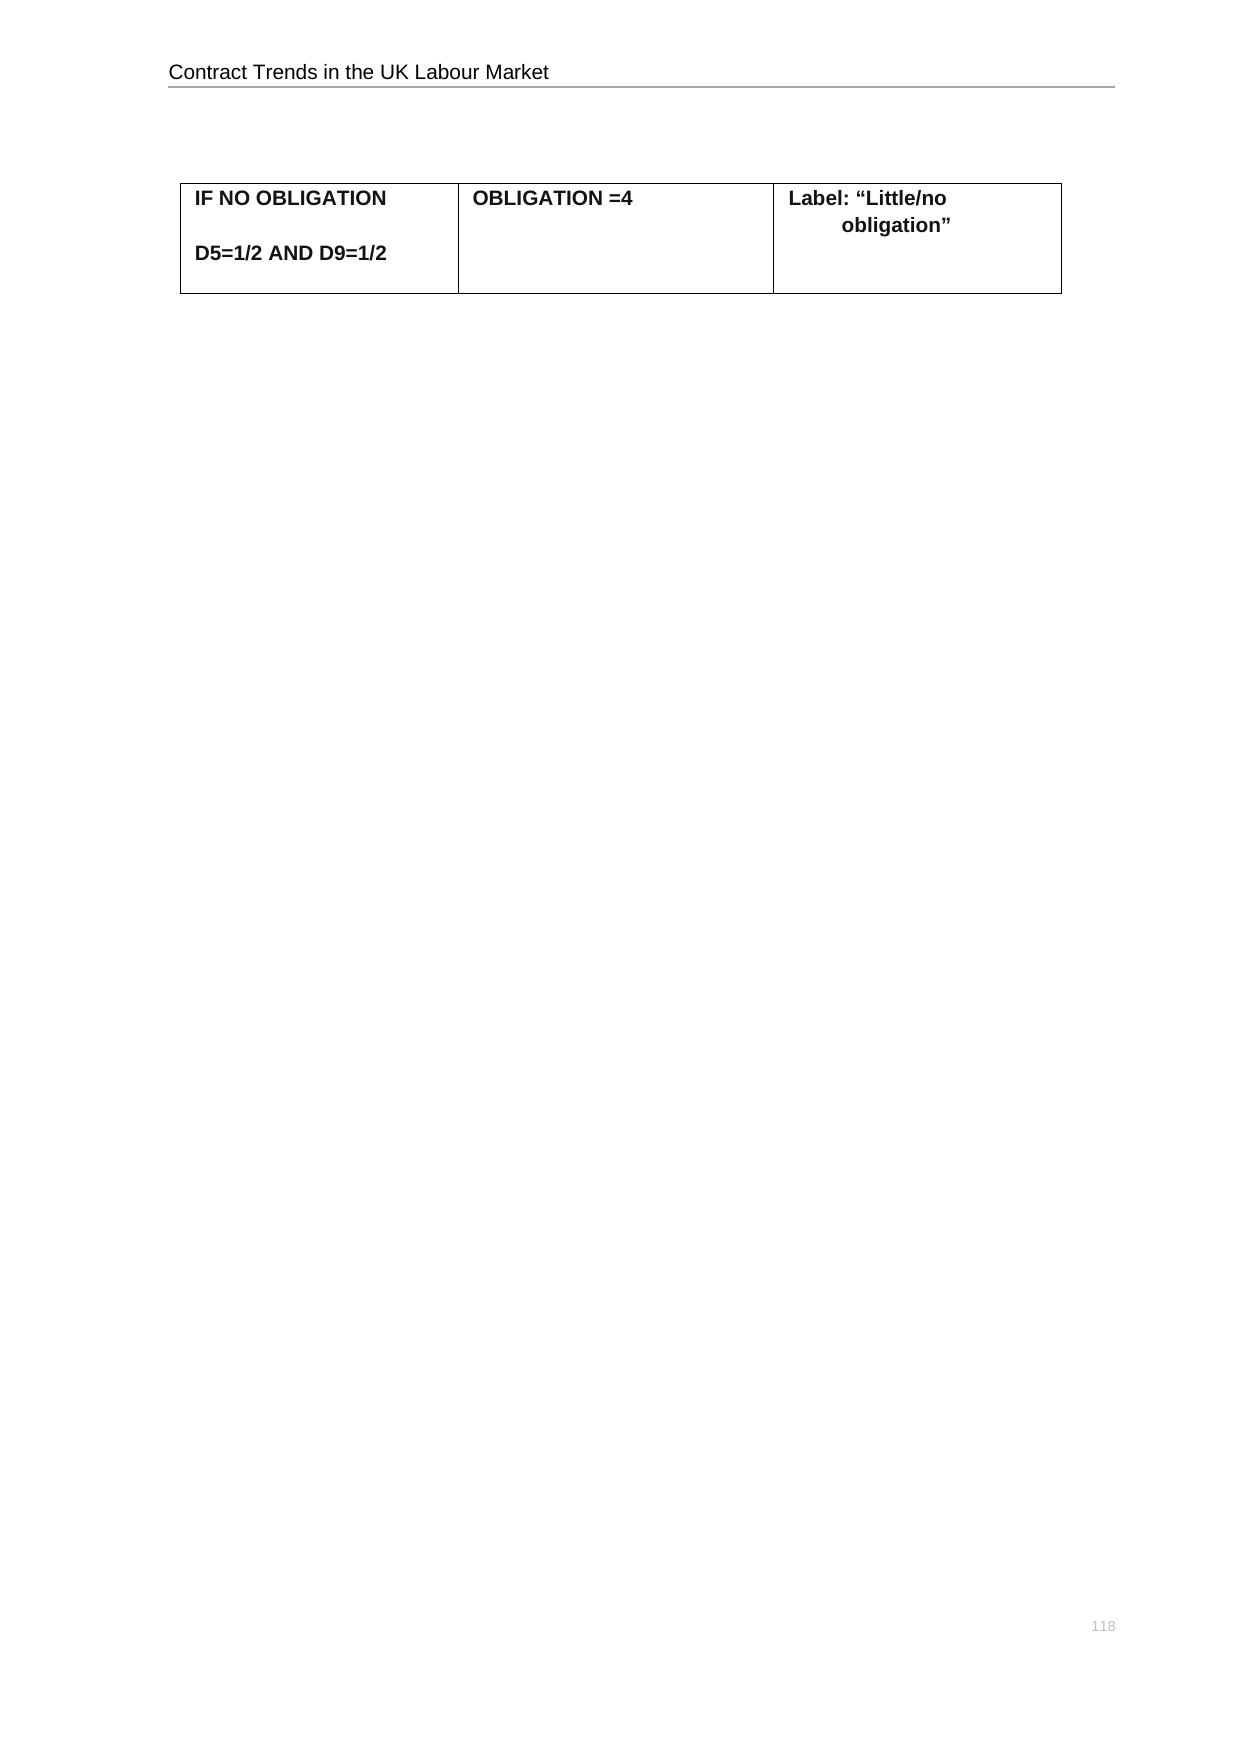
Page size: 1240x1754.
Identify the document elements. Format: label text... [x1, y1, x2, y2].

table_cell OBLIGATION =4 [459, 184, 773, 292]
table_cell IF NO OBLIGATION D5=1/2 AND D9=1/2 [181, 184, 458, 292]
table_cell Label: “Little/no obligation” [774, 184, 1061, 292]
